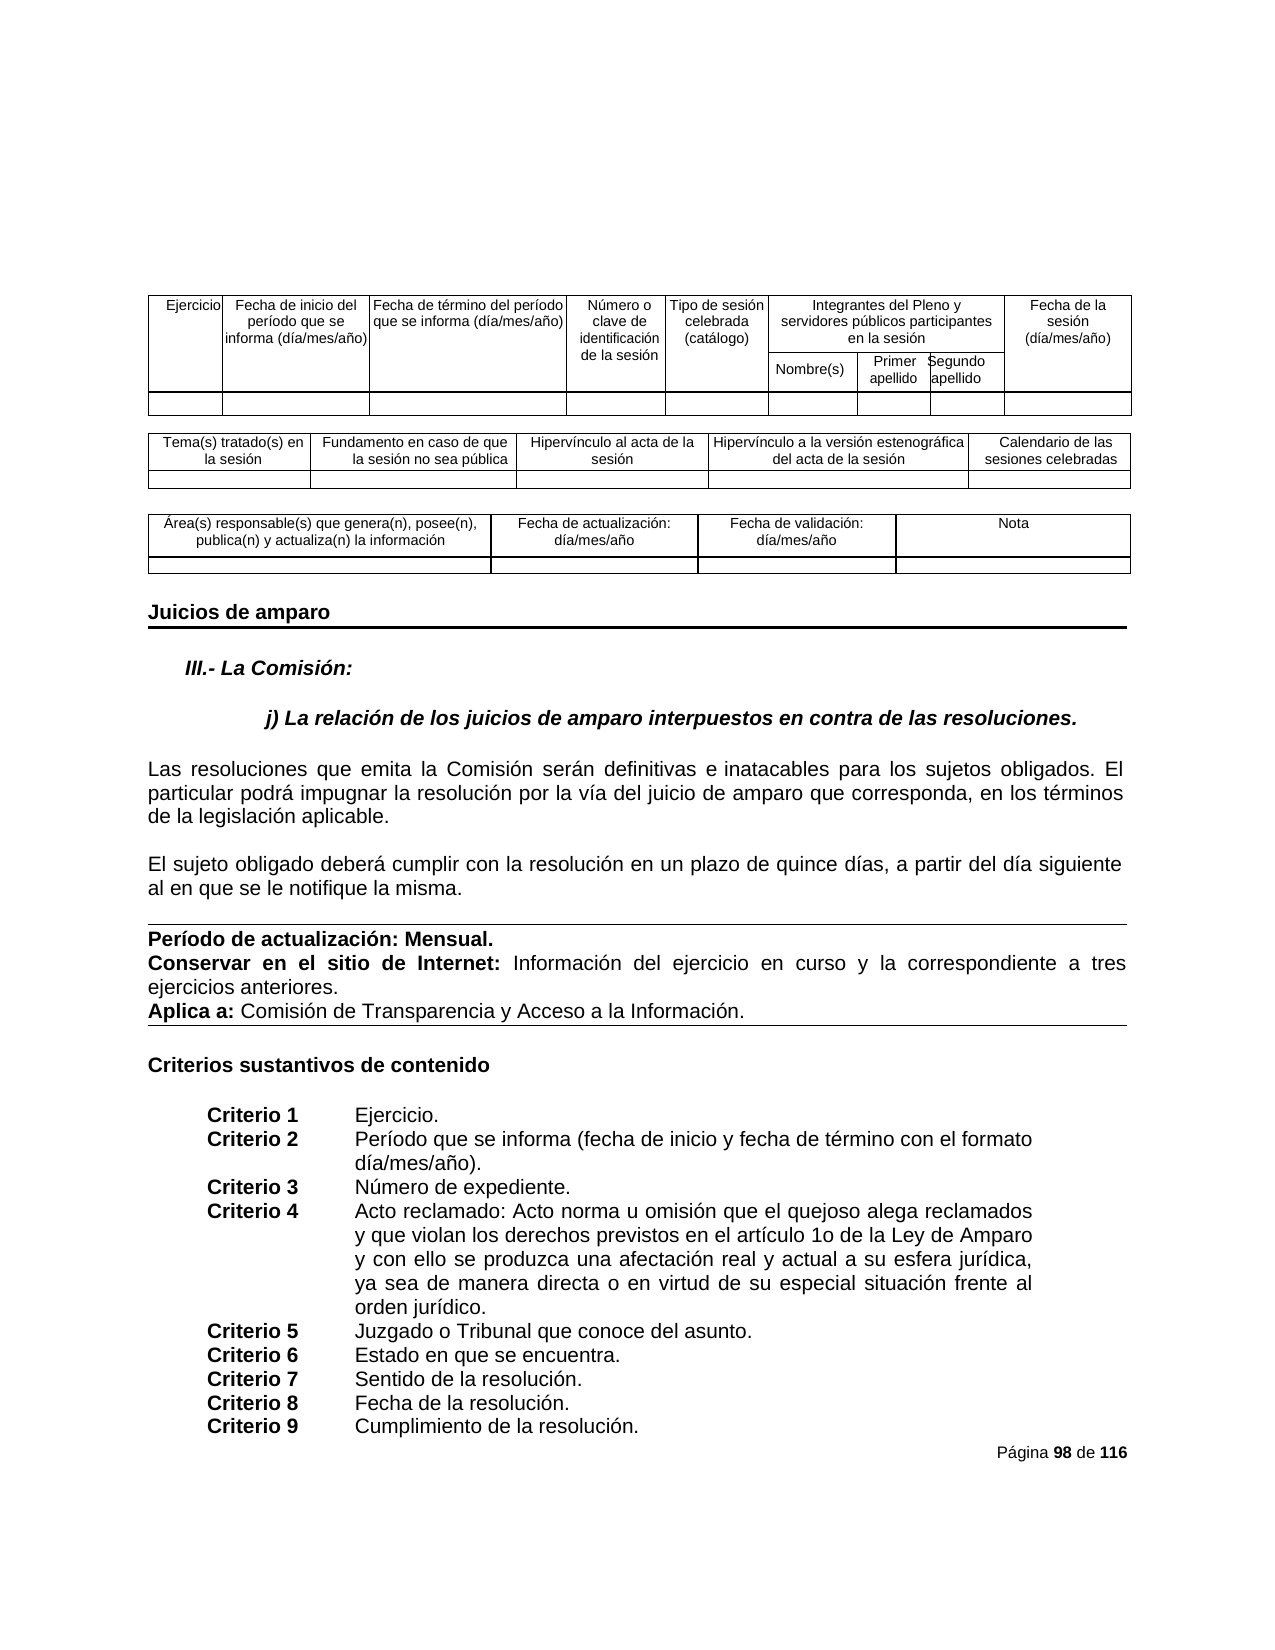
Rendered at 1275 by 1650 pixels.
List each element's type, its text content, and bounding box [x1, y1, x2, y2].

text Juicios de amparo [148, 600, 1127, 626]
table_cell [567, 393, 665, 414]
table_header Fecha de actualización: día/mes/año [492, 515, 697, 556]
text Criterio 9 Cumplimiento de la resolución. [207, 1414, 1033, 1438]
table_cell [517, 471, 708, 488]
table_cell [492, 558, 697, 573]
text Las resoluciones que emita la Comisión serán definitivas e inatacables para los sujetos obligados. El particular podrá impugnar la resolución por la vía del juicio de amparo que corresponda, en los términos de la legislación aplicable. [148, 756, 1124, 828]
text Criterio 4 Acto reclamado: Acto norma u omisión que el quejoso alega reclamados y que violan los derechos previstos en el artículo 1o de la Ley de Amparo y con ello se produzca una afectación real y actual a su esfera jurídica, ya sea de manera directa o en virtud de su especial situación frente al orden jurídico. [207, 1199, 1033, 1318]
table_cell [897, 558, 1130, 573]
table_header Fundamento en caso de que la sesión no sea pública [311, 434, 516, 470]
table_header Fecha de inicio del período que se informa (día/mes/año) [223, 296, 369, 391]
table_cell [149, 558, 490, 573]
table_cell [311, 471, 516, 488]
table_header Fecha de validación: día/mes/año [699, 515, 895, 556]
table_header Hipervínculo a la versión estenográfica del acta de la sesión [709, 434, 968, 470]
text Criterios sustantivos de contenido [148, 1052, 1127, 1076]
table_header Número o clave de identificación de la sesión [567, 296, 665, 391]
subtitle III.- La Comisión: [185, 656, 1039, 680]
table_cell [149, 471, 310, 488]
text Criterio 6 Estado en que se encuentra. [207, 1342, 1033, 1366]
text Criterio 8 Fecha de la resolución. [207, 1390, 1033, 1414]
table_cell [1005, 393, 1131, 414]
text Conservar en el sitio de Internet: Información del ejercicio en curso y la correspondiente a tres ejercicios anteriores. [148, 951, 1127, 996]
table_header Hipervínculo al acta de la sesión [517, 434, 708, 470]
table_header Nota [897, 515, 1130, 556]
table_header Calendario de las sesiones celebradas [969, 434, 1130, 470]
table_cell [223, 393, 369, 414]
text Criterio 2 Período que se informa (fecha de inicio y fecha de término con el formato día/mes/año). [207, 1127, 1033, 1175]
table_cell [699, 558, 895, 573]
table_cell [969, 471, 1130, 488]
table_header Integrantes del Pleno y servidores públicos participantes en la sesión [769, 296, 1004, 352]
table_cell [858, 393, 930, 414]
table_cell [666, 393, 768, 414]
table_header Tipo de sesión celebrada (catálogo) [666, 296, 768, 391]
table_header Fecha de término del período que se informa (día/mes/año) [370, 296, 566, 391]
table_header Fecha de la sesión (día/mes/año) [1005, 296, 1131, 391]
text Criterio 5 Juzgado o Tribunal que conoce del asunto. [207, 1318, 1033, 1342]
table_header Ejercicio [149, 296, 222, 391]
text Aplica a: Comisión de Transparencia y Acceso a la Información. [148, 996, 1127, 1025]
table_cell [709, 471, 968, 488]
table_cell Nombre(s) [769, 353, 857, 391]
table_cell Primer apellido [858, 353, 930, 391]
table_header Tema(s) tratado(s) en la sesión [149, 434, 310, 470]
table_cell [149, 393, 222, 414]
table_cell [769, 393, 857, 414]
text j) La relación de los juicios de amparo interpuestos en contra de las resoluciones. [266, 706, 1127, 730]
text Criterio 3 Número de expediente. [207, 1175, 1033, 1199]
table_cell Segundo apellido [931, 353, 1004, 391]
text Período de actualización: Mensual. [148, 925, 1127, 951]
table_cell [370, 393, 566, 414]
table_cell [931, 393, 1004, 414]
text Criterio 1 Ejercicio. [207, 1103, 1033, 1127]
text El sujeto obligado deberá cumplir con la resolución en un plazo de quince días, a partir del día siguiente al en que se le notifique la misma. [148, 852, 1124, 900]
table_header Área(s) responsable(s) que genera(n), posee(n), publica(n) y actualiza(n) la información [149, 515, 490, 556]
text Criterio 7 Sentido de la resolución. [207, 1366, 1033, 1390]
